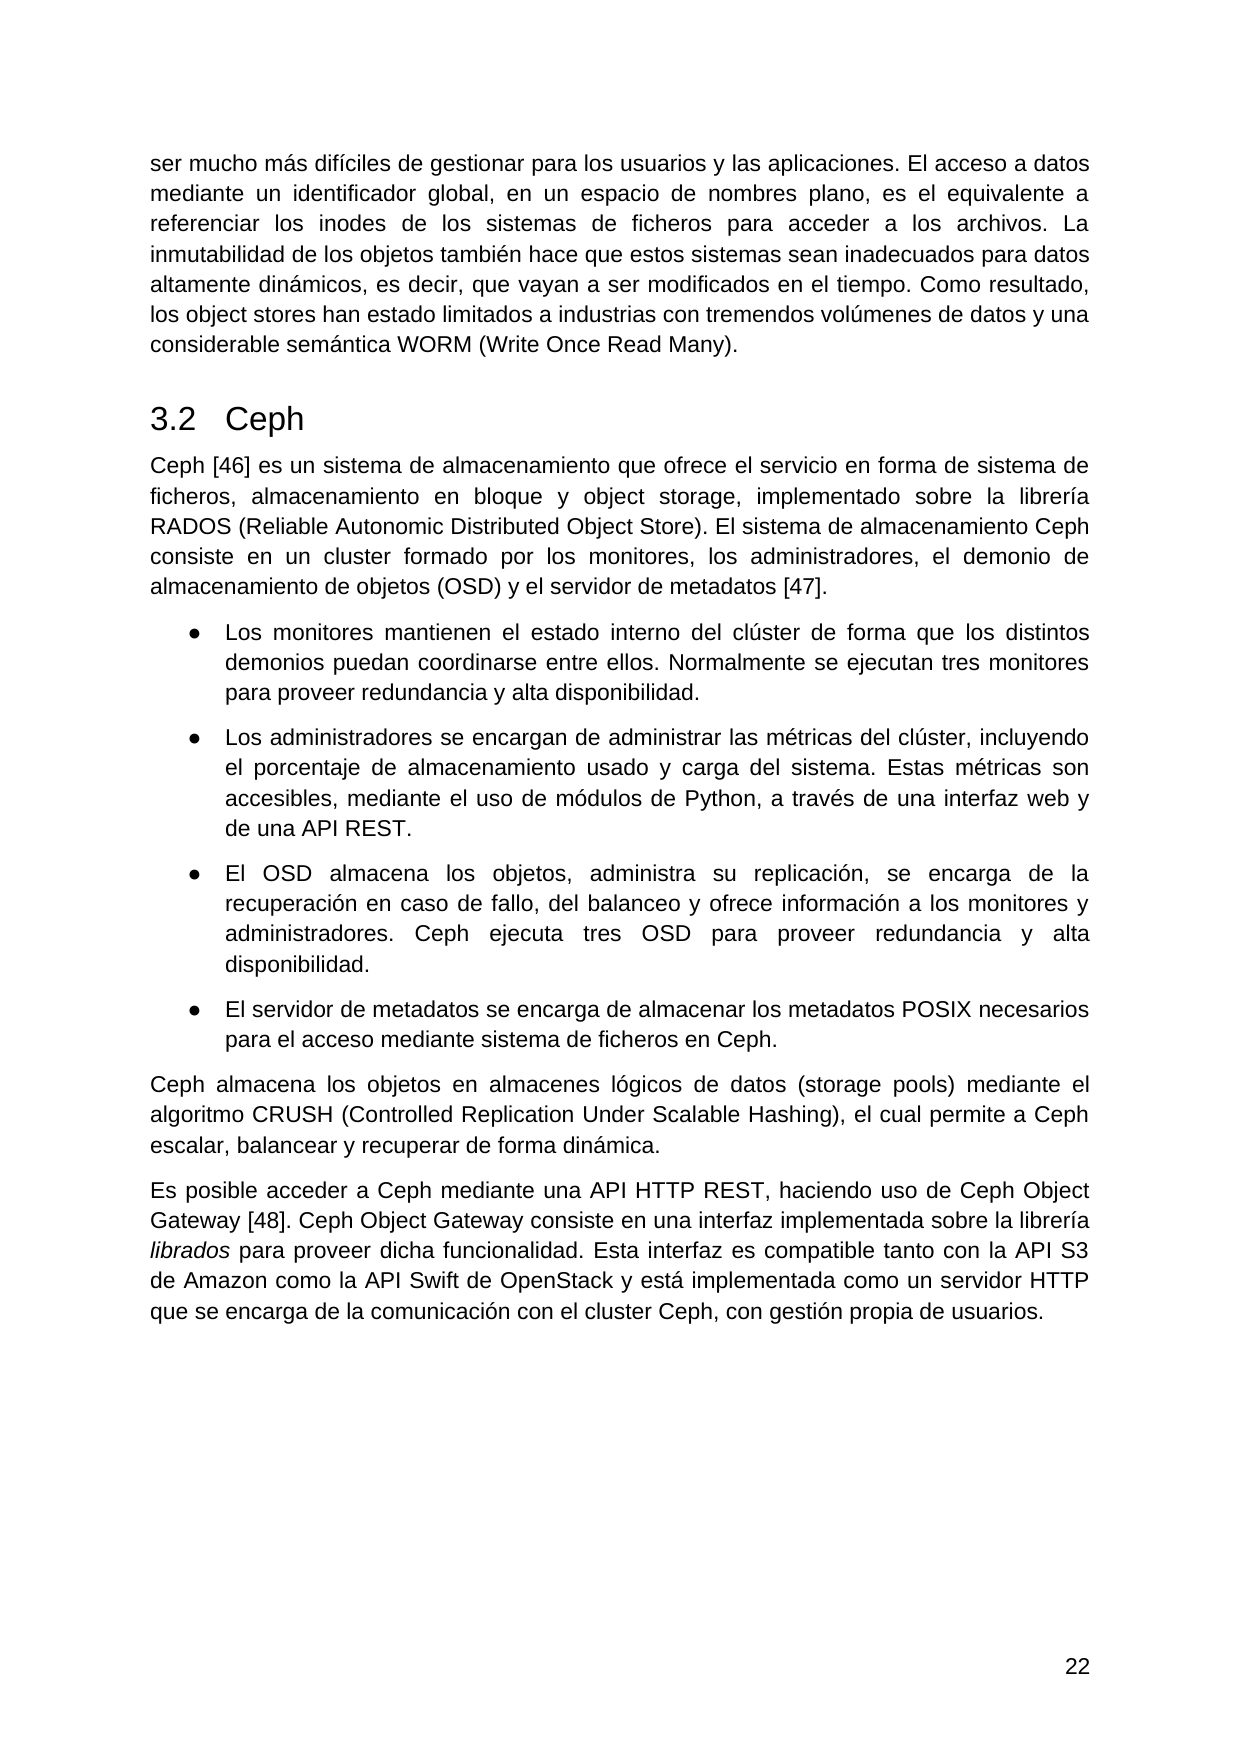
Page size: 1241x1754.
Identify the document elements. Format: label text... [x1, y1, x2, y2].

list Los administradores se encargan de administrar las métricas del clúster, incluyendo el porcentaje de almacenamiento usado y carga del sistema. Estas métricas son accesibles, mediante el uso de módulos de Python, a través de una interfaz web y de una API REST. [187, 724, 1090, 841]
list El OSD almacena los objetos, administra su replicación, se encarga de la recuperación en caso de fallo, del balanceo y ofrece información a los monitores y administradores. Ceph ejecuta tres OSD para proveer redundancia y alta disponibilidad. [187, 860, 1090, 977]
text ser mucho más difíciles de gestionar para los usuarios y las aplicaciones. El acceso a datos mediante un identificador global, en un espacio de nombres plano, es el equivalente a referenciar los inodes de los sistemas de ficheros para acceder a los archivos. La inmutabilidad de los objetos también hace que estos sistemas sean inadecuados para datos altamente dinámicos, es decir, que vayan a ser modificados en el tiempo. Como resultado, los object stores han estado limitados a industrias con tremendos volúmenes de datos y una considerable semántica WORM (Write Once Read Many). [150, 150, 1090, 358]
list Los monitores mantienen el estado interno del clúster de forma que los distintos demonios puedan coordinarse entre ellos. Normalmente se ejecutan tres monitores para proveer redundancia y alta disponibilidad. [187, 618, 1090, 705]
text Ceph [46] es un sistema de almacenamiento que ofrece el servicio en forma de sistema de ficheros, almacenamiento en bloque y object storage, implementado sobre la librería RADOS (Reliable Autonomic Distributed Object Store). El sistema de almacenamiento Ceph consiste en un cluster formado por los monitores, los administradores, el demonio de almacenamiento de objetos (OSD) y el servidor de metadatos [47]. [150, 452, 1090, 599]
text Ceph almacena los objetos en almacenes lógicos de datos (storage pools) mediante el algoritmo CRUSH (Controlled Replication Under Scalable Hashing), el cual permite a Ceph escalar, balancear y recuperar de forma dinámica. [150, 1071, 1090, 1158]
text Es posible acceder a Ceph mediante una API HTTP REST, haciendo uso de Ceph Object Gateway [48]. Ceph Object Gateway consiste en una interfaz implementada sobre la librería librados para proveer dicha funcionalidad. Esta interfaz es compatible tanto con la API S3 de Amazon como la API Swift de OpenStack y está implementada como un servidor HTTP que se encarga de la comunicación con el cluster Ceph, con gestión propia de usuarios. [150, 1177, 1090, 1324]
list El servidor de metadatos se encarga de almacenar los metadatos POSIX necesarios para el acceso mediante sistema de ficheros en Ceph. [187, 996, 1090, 1052]
subtitle Ceph [150, 399, 1090, 437]
